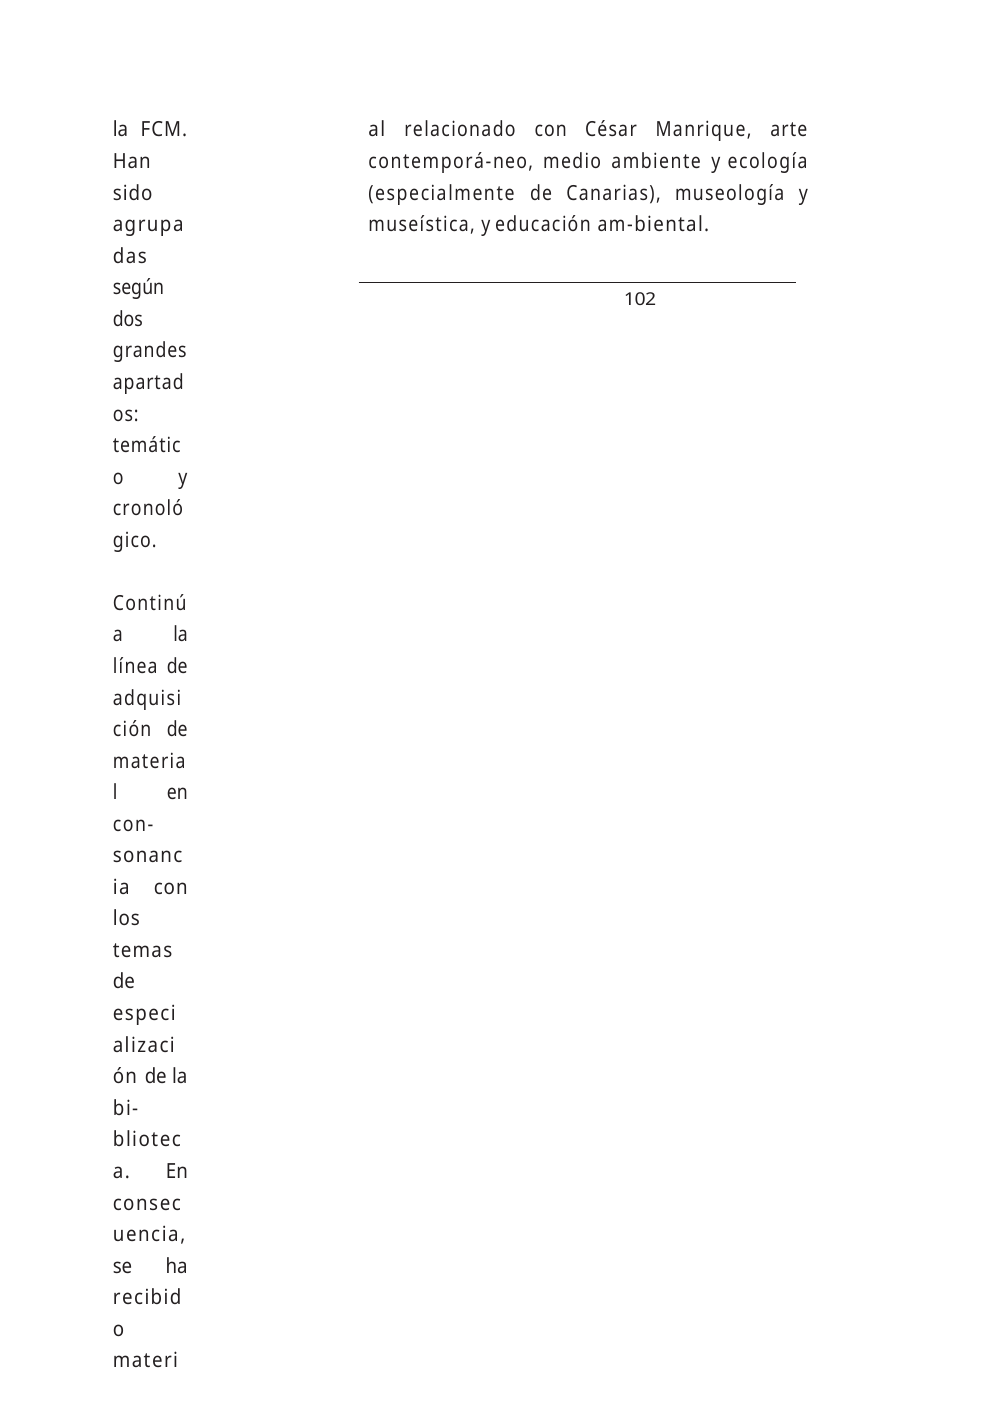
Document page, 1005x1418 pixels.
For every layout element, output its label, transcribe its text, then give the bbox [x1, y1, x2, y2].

text al relacionado con César Manrique, arte contemporá-neo, medio ambiente y ecología (especialmente de Canarias), museología y museística, y educación am-biental. [368, 114, 807, 238]
text la FCM. Han sido agrupadas según dos grandes apartados: temático y cronológico. [113, 114, 187, 553]
text 102 [623, 287, 975, 311]
text Continúa la línea de adquisición de material en con-sonancia con los temas de especialización de la bi-blioteca. En consecuencia, se ha recibido materi [113, 588, 187, 1374]
